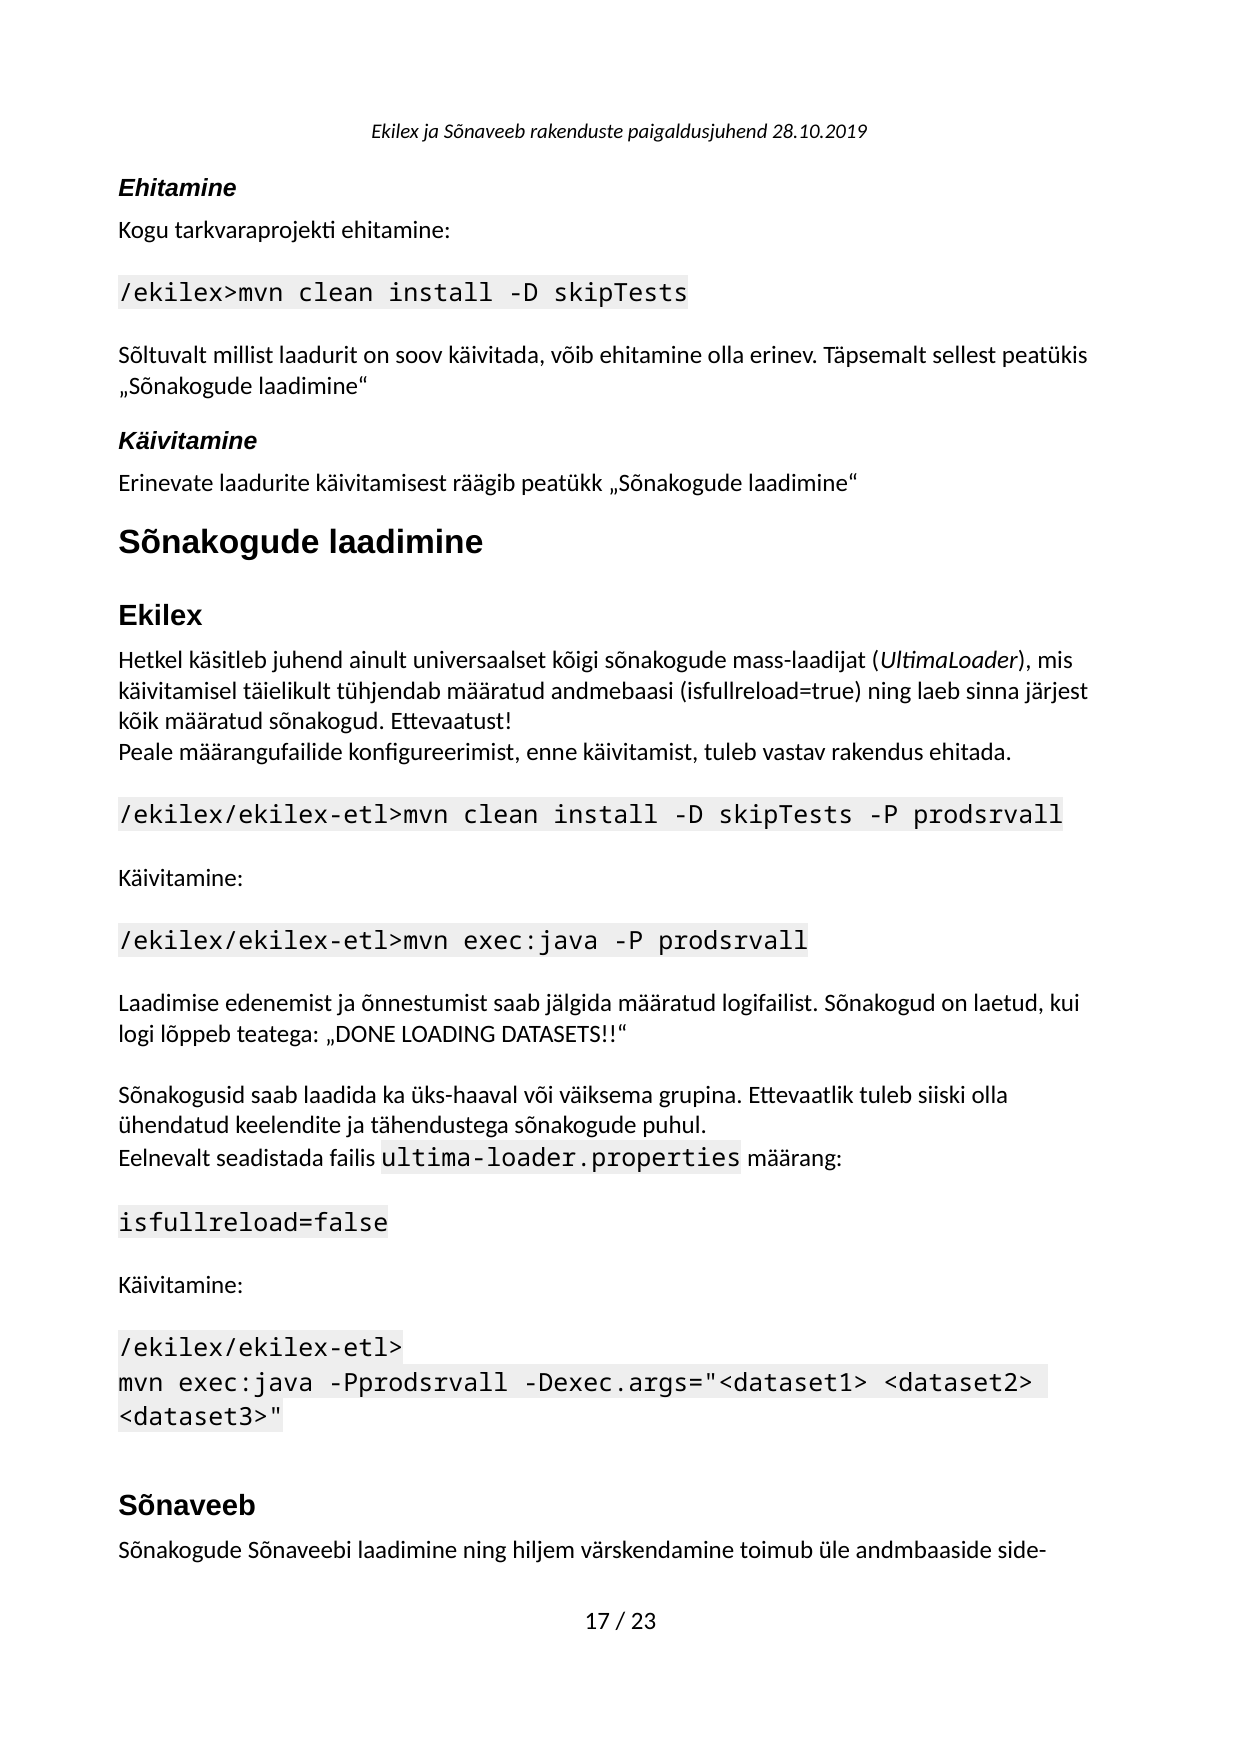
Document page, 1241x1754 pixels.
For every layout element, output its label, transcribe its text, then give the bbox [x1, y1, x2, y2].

text mvn exec:java -Pprodsrvall -Dexec.args="<dataset1> <dataset2> <dataset3>" [118, 1364, 1122, 1432]
text /ekilex/ekilex-etl> [118, 1330, 1122, 1364]
text Kogu tarkvaraprojekti ehitamine: [118, 214, 1122, 244]
subtitle Sõnaveeb [118, 1488, 1122, 1521]
text /ekilex/ekilex-etl>mvn exec:java -P prodsrvall [118, 923, 1122, 957]
text Käivitamine: [118, 862, 1122, 892]
text /ekilex/ekilex-etl>mvn clean install -D skipTests -P prodsrvall [118, 797, 1122, 831]
text Sõnakogude Sõnaveebi laadimine ning hiljem värskendamine toimub üle andmbaaside side- [118, 1534, 1122, 1564]
text isfullreload=false [118, 1204, 1122, 1238]
text /ekilex>mvn clean install -D skipTests [118, 275, 1122, 309]
text Eelnevalt seadistada failis ultima-loader.properties määrang: [118, 1140, 1122, 1174]
subtitle Ekilex [118, 598, 1122, 632]
text Hetkel käsitleb juhend ainult universaalset kõigi sõnakogude mass-laadijat (UltimaLoader), mis käivitamisel täielikult tühjendab määratud andmebaasi (isfullreload=true) ning laeb sinna järjest kõik määratud sõnakogud. Ettevaatust! [118, 644, 1122, 736]
subtitle Sõnakogude laadimine [118, 522, 1122, 561]
text Erinevate laadurite käivitamisest räägib peatükk „Sõnakogude laadimine“ [118, 467, 1122, 497]
text Peale määrangufailide konfigureerimist, enne käivitamist, tuleb vastav rakendus ehitada. [118, 736, 1122, 767]
text Laadimise edenemist ja õnnestumist saab jälgida määratud logifailist. Sõnakogud on laetud, kui logi lõppeb teatega: „DONE LOADING DATASETS!!“ [118, 987, 1122, 1048]
text Sõltuvalt millist laadurit on soov käivitada, võib ehitamine olla erinev. Täpsemalt sellest peatükis „Sõnakogude laadimine“ [118, 340, 1122, 401]
subtitle Käivitamine [118, 426, 1122, 454]
subtitle Ehitamine [118, 173, 1122, 202]
text Sõnakogusid saab laadida ka üks-haaval või väiksema grupina. Ettevaatlik tuleb siiski olla ühendatud keelendite ja tähendustega sõnakogude puhul. [118, 1079, 1122, 1140]
text Käivitamine: [118, 1269, 1122, 1299]
